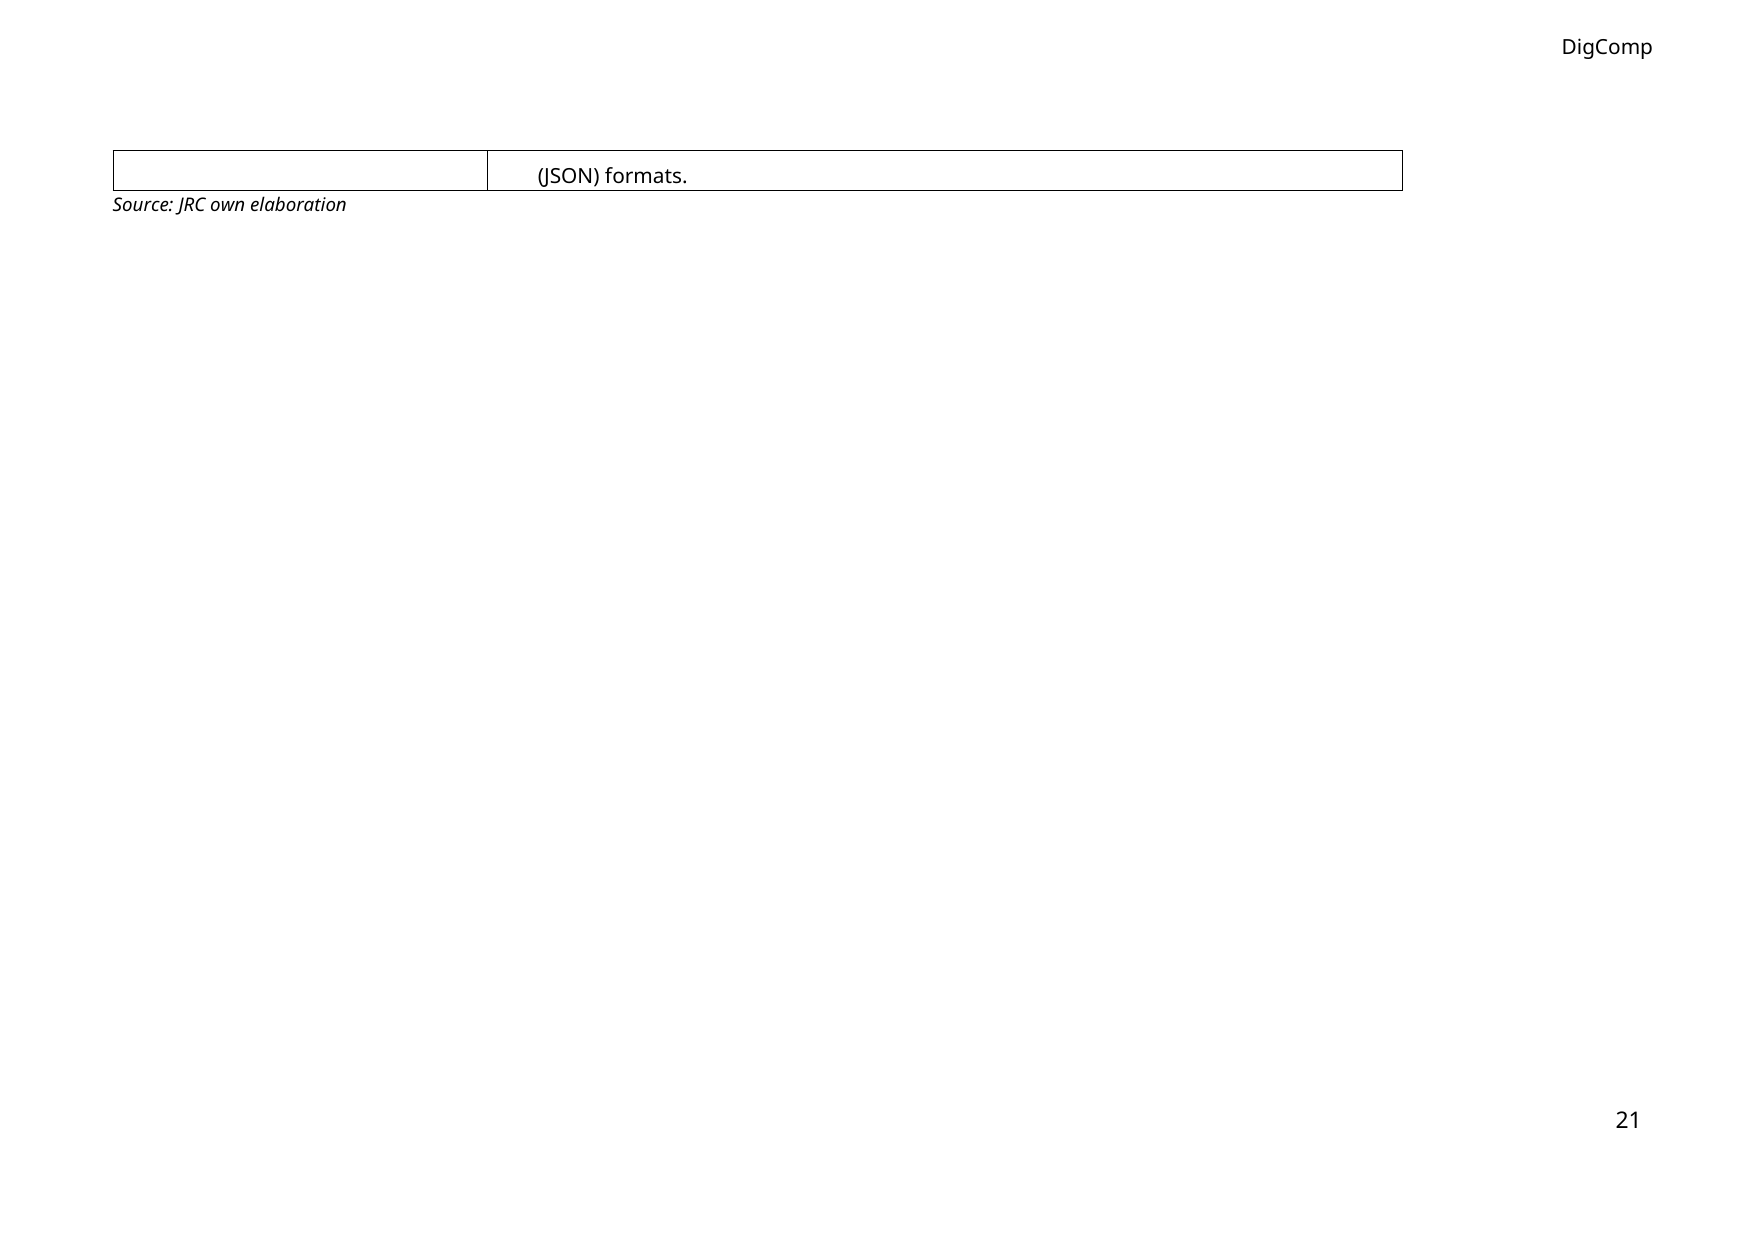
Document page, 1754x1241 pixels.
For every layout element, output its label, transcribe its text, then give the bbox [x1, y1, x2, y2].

table_cell [114, 151, 487, 190]
text Source: JRC own elaboration [112, 191, 1612, 216]
table_cell (JSON) formats. [488, 151, 1402, 190]
